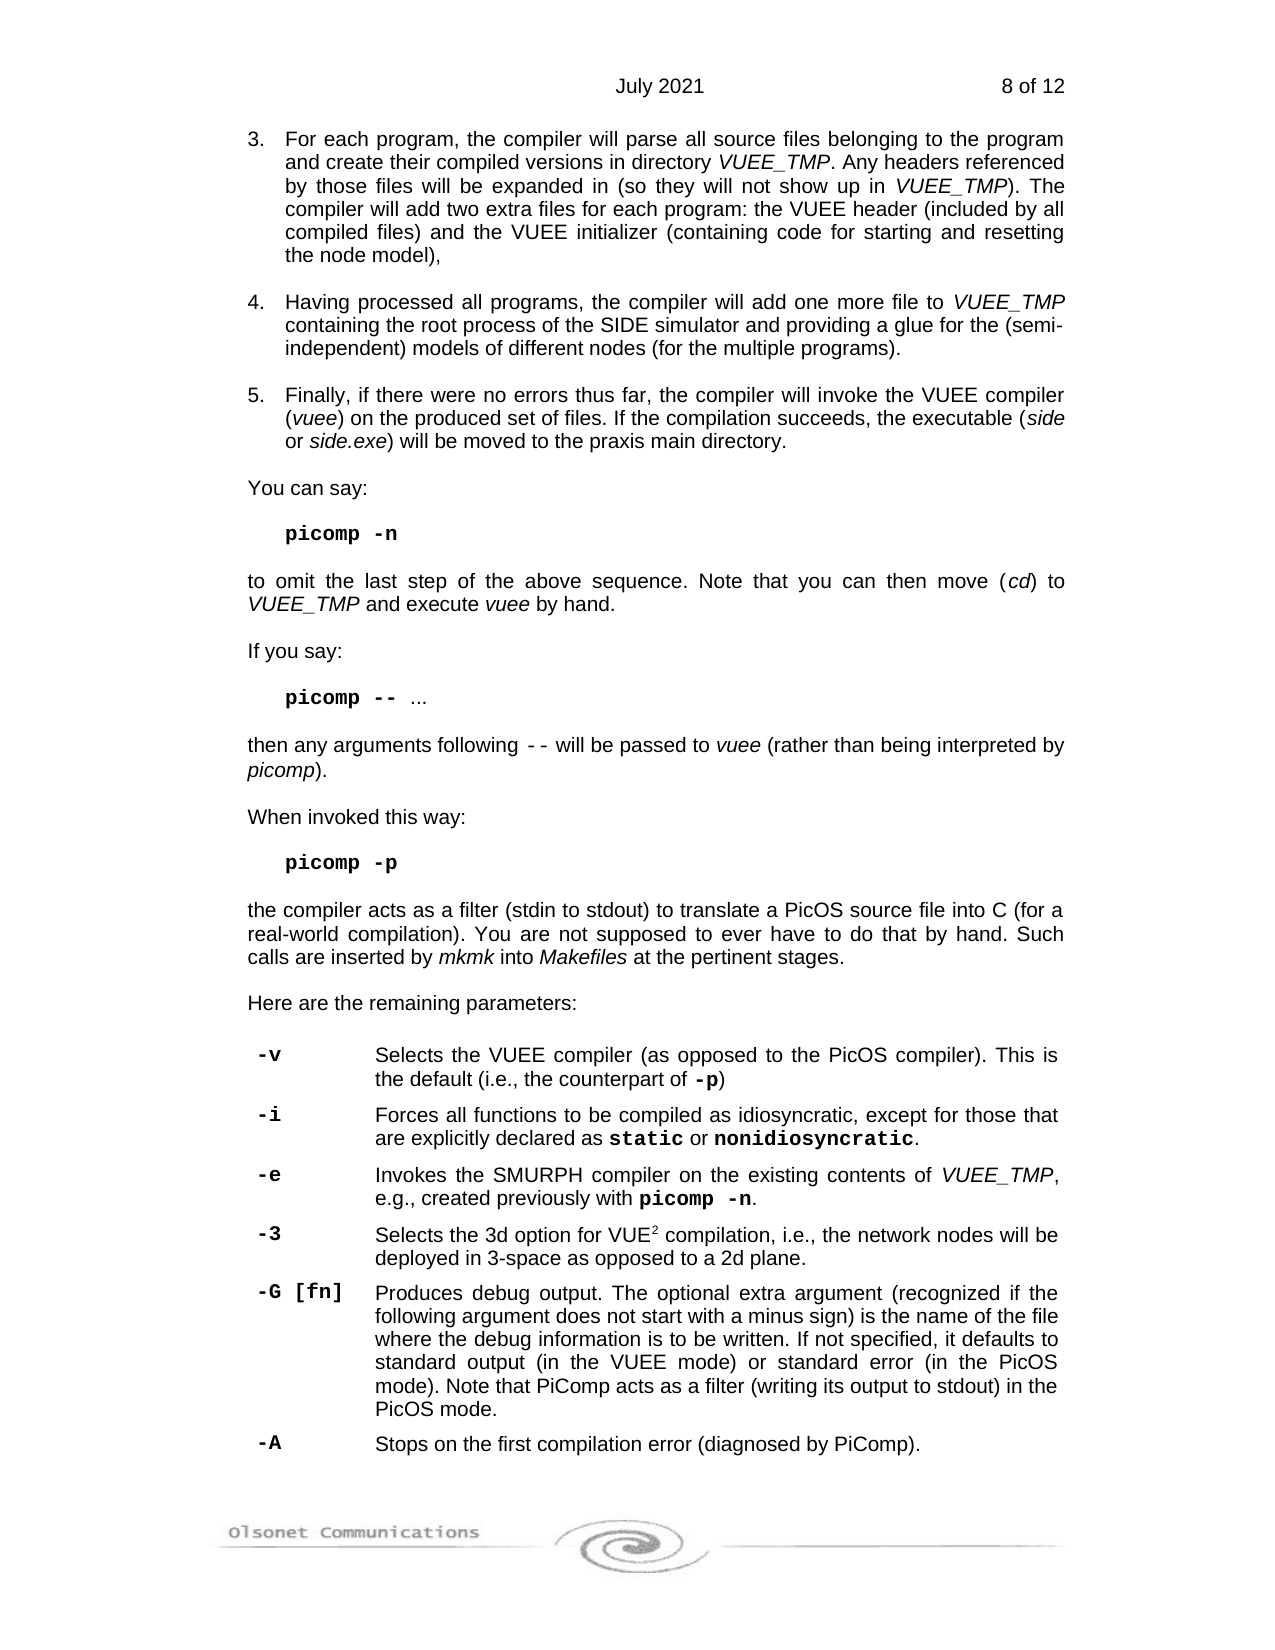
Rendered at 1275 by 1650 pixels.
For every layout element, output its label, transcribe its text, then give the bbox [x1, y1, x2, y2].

text the compiler acts as a filter (stdin to stdout) to translate a PicOS source file into C (for a real-world compilation). You are not supposed to ever have to do that by hand. Such calls are inserted by mkmk into Makefiles at the pertinent stages. [247, 899, 1065, 968]
text to omit the last step of the above sequence. Note that you can then move (cd) to VUEE_TMP and execute vuee by hand. [247, 569, 1065, 616]
picture [210, 1504, 1065, 1596]
table_cell Stops on the first compilation error (diagnosed by PiComp). [369, 1426, 1065, 1461]
text When invoked this way: [247, 806, 1065, 829]
table_cell -G [fn] [210, 1276, 369, 1426]
table_cell Forces all functions to be compiled as idiosyncratic, except for those that are explicitly declared as static or nonidiosyncratic. [369, 1098, 1065, 1158]
text You can say: [247, 476, 1065, 499]
list For each program, the compiler will parse all source files belonging to the program and create their compiled versions in directory VUEE_TMP. Any headers referenced by those files will be expanded in (so they will not show up in VUEE_TMP). The compiler will add two extra files for each program: the VUEE header (included by all compiled files) and the VUEE initializer (containing code for starting and resetting the node model), [247, 128, 1065, 267]
text picomp -- ... [285, 686, 1065, 711]
text Here are the remaining parameters: [247, 992, 1065, 1015]
table_cell Invokes the SMURPH compiler on the existing contents of VUEE_TMP, e.g., created previously with picomp -n. [369, 1158, 1065, 1218]
list Finally, if there were no errors thus far, the compiler will invoke the VUEE compiler (vuee) on the produced set of files. If the compilation succeeds, the executable (side or side.exe) will be moved to the praxis main directory. [247, 383, 1065, 453]
table_cell -e [210, 1158, 369, 1218]
table_header -v [210, 1038, 369, 1098]
text then any arguments following -- will be passed to vuee (rather than being interpreted by picomp). [247, 734, 1065, 782]
table_header Selects the VUEE compiler (as opposed to the PicOS compiler). This is the default (i.e., the counterpart of -p) [369, 1038, 1065, 1098]
table_cell Selects the 3d option for VUE2 compilation, i.e., the network nodes will be deployed in 3-space as opposed to a 2d plane. [369, 1218, 1065, 1276]
list Having processed all programs, the compiler will add one more file to VUEE_TMP containing the root process of the SIDE simulator and providing a glue for the (semi-independent) models of different nodes (for the multiple programs). [247, 290, 1065, 360]
table_cell Produces debug output. The optional extra argument (recognized if the following argument does not start with a minus sign) is the name of the file where the debug information is to be written. If not specified, it defaults to standard output (in the VUEE mode) or standard error (in the PicOS mode). Note that PiComp acts as a filter (writing its output to stdout) in the PicOS mode. [369, 1276, 1065, 1426]
table_cell -i [210, 1098, 369, 1158]
table_cell -3 [210, 1218, 369, 1276]
text picomp -p [210, 852, 1065, 876]
table_cell -A [210, 1426, 369, 1461]
text If you say: [247, 639, 1065, 662]
text picomp -n [285, 523, 1065, 546]
